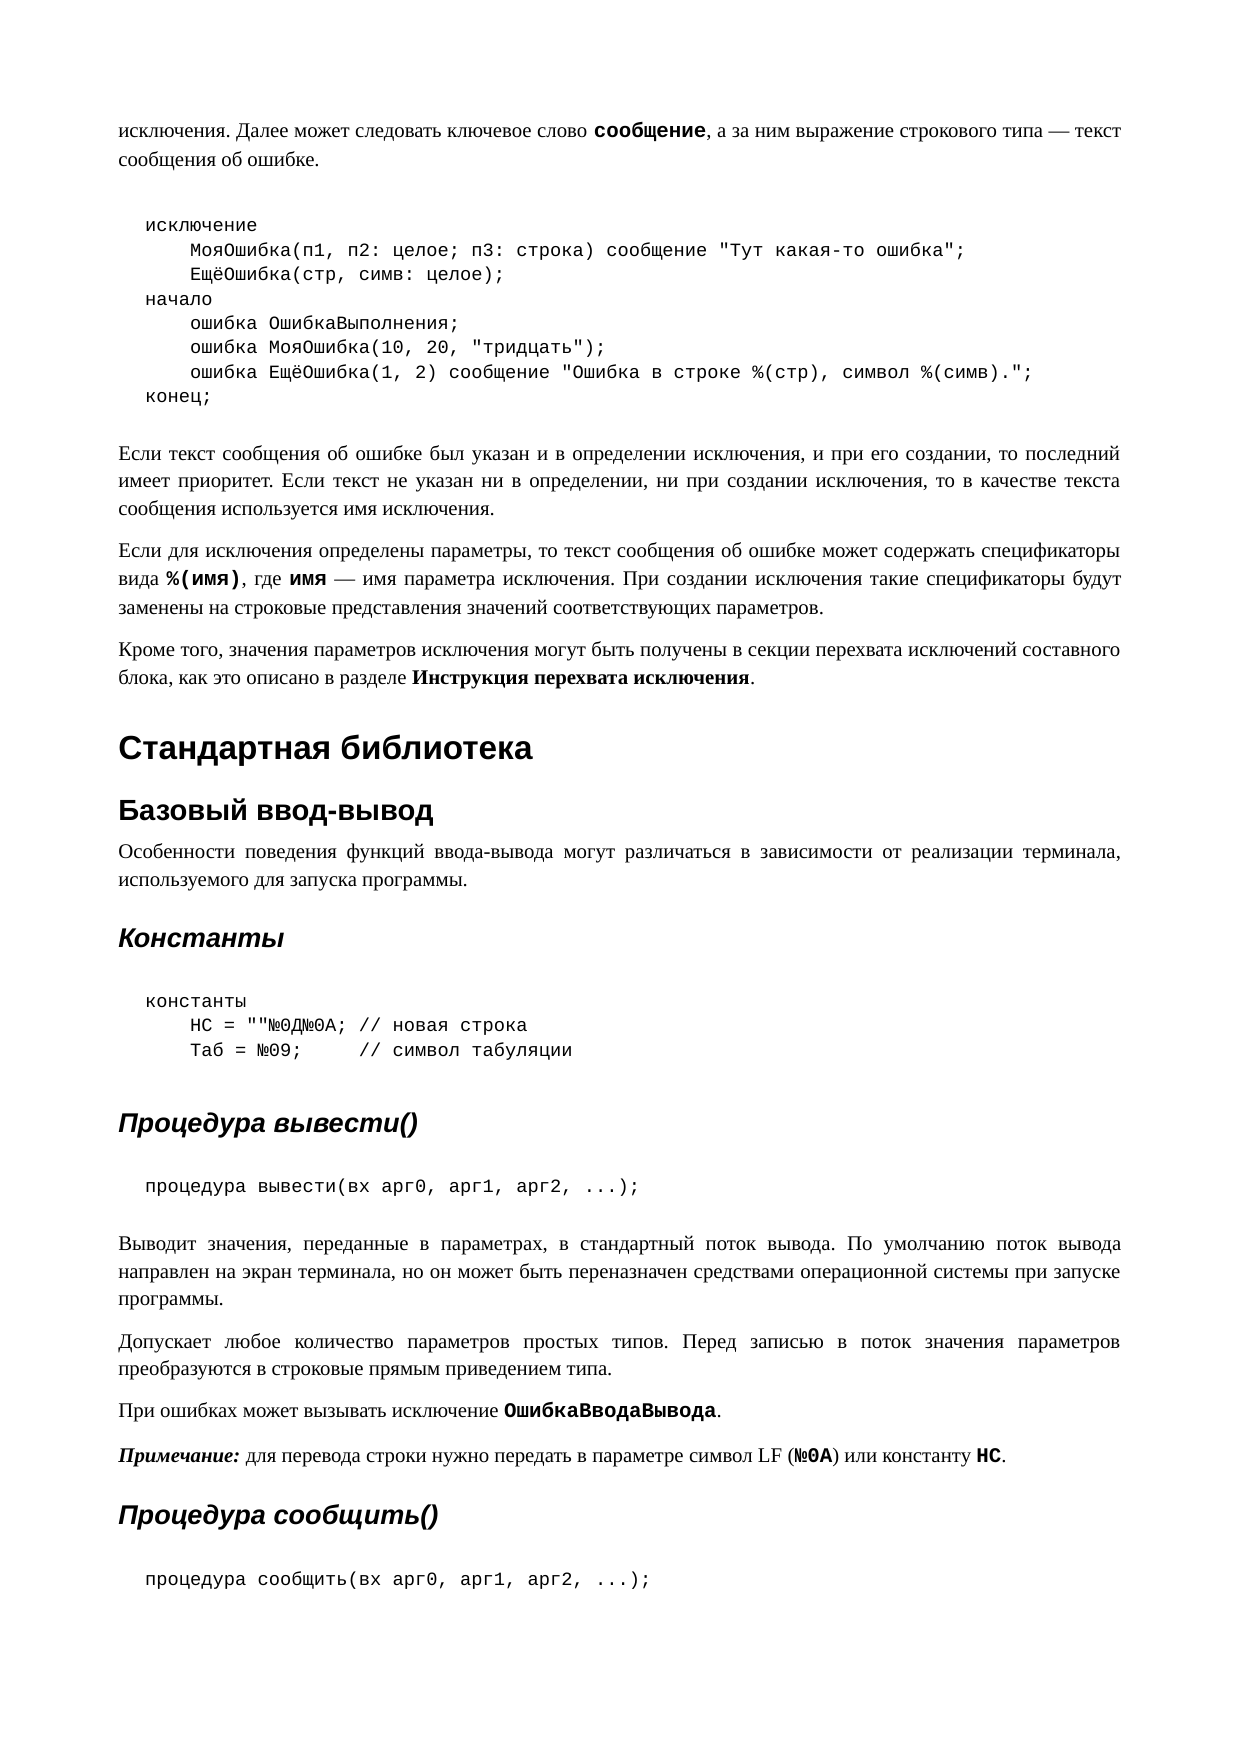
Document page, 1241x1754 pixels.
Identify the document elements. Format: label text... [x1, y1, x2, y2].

text Выводит значения, переданные в параметрах, в стандартный поток вывода. По умолчанию поток вывода направлен на экран терминала, но он может быть переназначен средствами операционной системы при запуске программы. [118, 1231, 1122, 1310]
text процедура вывести(вх арг0, арг1, арг2, ...); [136, 1168, 1104, 1207]
subtitle Процедура сообщить() [118, 1499, 1122, 1530]
text Допускает любое количество параметров простых типов. Перед записью в поток значения параметров преобразуются в строковые прямым приведением типа. [118, 1328, 1122, 1380]
text При ошибках может вызывать исключение ОшибкаВводаВывода. [118, 1398, 1122, 1424]
subtitle Базовый ввод-вывод [118, 793, 1122, 827]
text Особенности поведения функций ввода-вывода могут различаться в зависимости от реализации терминала, используемого для запуска программы. [118, 839, 1122, 891]
text процедура сообщить(вх арг0, арг1, арг2, ...); [136, 1561, 1104, 1599]
text Если текст сообщения об ошибке был указан и в определении исключения, и при его создании, то последний имеет приоритет. Если текст не указан ни в определении, ни при создании исключения, то в качестве текста сообщения используется имя исключения. [118, 441, 1122, 520]
text константы НС = ""№0Д№0А; // новая строка Таб = №09; // символ табуляции [136, 983, 1104, 1071]
subtitle Процедура вывести() [118, 1107, 1122, 1138]
text Примечание: для перевода строки нужно передать в параметре символ LF (№0А) или константу НС. [118, 1442, 1122, 1468]
subtitle Константы [118, 922, 1122, 953]
text исключения. Далее может следовать ключевое слово сообщение, а за ним выражение строкового типа — текст сообщения об ошибке. [118, 118, 1122, 171]
text Кроме того, значения параметров исключения могут быть получены в секции перехвата исключений составного блока, как это описано в разделе Инструкция перехвата исключения. [118, 637, 1122, 689]
subtitle Стандартная библиотека [118, 728, 1122, 766]
text Если для исключения определены параметры, то текст сообщения об ошибке может содержать спецификаторы вида %(имя), где имя — имя параметра исключения. При создании исключения такие спецификаторы будут заменены на строковые представления значений соответствующих параметров. [118, 538, 1122, 619]
text исключение МояОшибка(п1, п2: целое; п3: строка) сообщение "Тут какая-то ошибка"; ЕщёОшибка(стр, симв: целое); начало ошибка ОшибкаВыполнения; ошибка МояОшибка(10, 20, "тридцать"); ошибка ЕщёОшибка(1, 2) сообщение "Ошибка в строке %(стр), символ %(симв)."; конец; [136, 207, 1104, 417]
